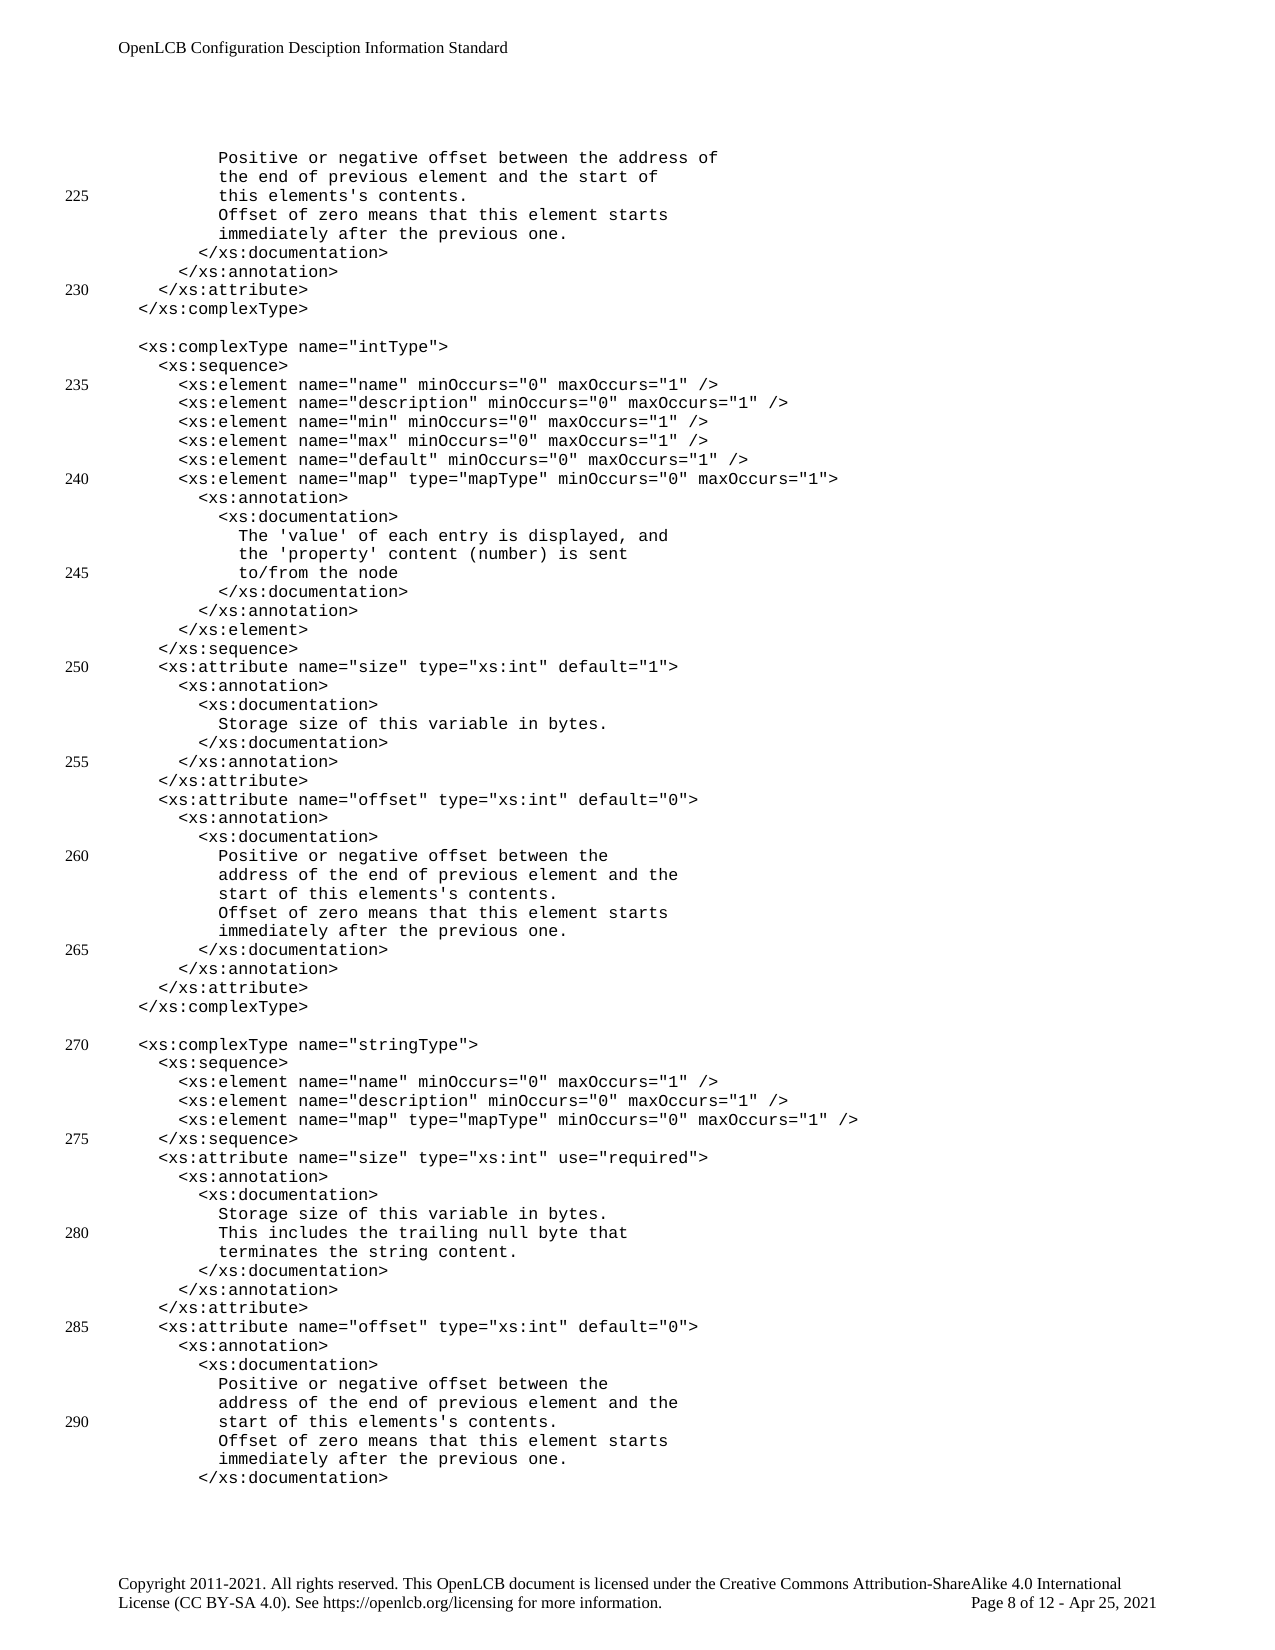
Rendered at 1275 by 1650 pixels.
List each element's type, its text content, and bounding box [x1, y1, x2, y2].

text immediately after the previous one. [118, 923, 1157, 942]
text Positive or negative offset between the [118, 1376, 1157, 1394]
text address of the end of previous element and the [118, 1394, 1157, 1413]
text <xs:element name="default" minOccurs="0" maxOccurs="1" /> [118, 452, 1157, 471]
text <xs:annotation> [118, 678, 1157, 697]
text </xs:attribute> [118, 1300, 1157, 1319]
text <xs:sequence> [118, 1055, 1157, 1074]
text </xs:annotation> [118, 753, 1157, 772]
text </xs:annotation> [118, 961, 1157, 979]
text This includes the trailing null byte that [118, 1225, 1157, 1243]
text <xs:documentation> [118, 1357, 1157, 1376]
text </xs:attribute> [118, 772, 1157, 791]
text <xs:attribute name="offset" type="xs:int" default="0"> [118, 791, 1157, 810]
text </xs:documentation> [118, 942, 1157, 961]
text </xs:annotation> [118, 1281, 1157, 1300]
text <xs:annotation> [118, 1338, 1157, 1357]
text the end of previous element and the start of [118, 169, 1157, 188]
text </xs:sequence> [118, 640, 1157, 659]
text </xs:documentation> [118, 1262, 1157, 1281]
text Offset of zero means that this element starts [118, 904, 1157, 923]
text address of the end of previous element and the [118, 866, 1157, 885]
text <xs:sequence> [118, 357, 1157, 376]
text Storage size of this variable in bytes. [118, 1206, 1157, 1225]
text <xs:documentation> [118, 508, 1157, 527]
text </xs:element> [118, 621, 1157, 640]
text </xs:documentation> [118, 1470, 1157, 1489]
text </xs:complexType> [118, 998, 1157, 1017]
text <xs:element name="min" minOccurs="0" maxOccurs="1" /> [118, 414, 1157, 433]
text Offset of zero means that this element starts [118, 1432, 1157, 1451]
text start of this elements's contents. [118, 885, 1157, 904]
text The 'value' of each entry is displayed, and [118, 527, 1157, 546]
text <xs:complexType name="intType"> [118, 338, 1157, 357]
text <xs:complexType name="stringType"> [118, 1036, 1157, 1055]
text <xs:element name="name" minOccurs="0" maxOccurs="1" /> [118, 1074, 1157, 1093]
text <xs:attribute name="offset" type="xs:int" default="0"> [118, 1319, 1157, 1338]
text </xs:attribute> [118, 282, 1157, 301]
text immediately after the previous one. [118, 225, 1157, 244]
text terminates the string content. [118, 1243, 1157, 1262]
text <xs:documentation> [118, 697, 1157, 716]
text <xs:annotation> [118, 810, 1157, 829]
text </xs:attribute> [118, 979, 1157, 998]
text Positive or negative offset between the address of [118, 150, 1157, 169]
text immediately after the previous one. [118, 1451, 1157, 1470]
text <xs:attribute name="size" type="xs:int" default="1"> [118, 659, 1157, 678]
text Positive or negative offset between the [118, 848, 1157, 866]
text <xs:element name="name" minOccurs="0" maxOccurs="1" /> [118, 376, 1157, 395]
text <xs:attribute name="size" type="xs:int" use="required"> [118, 1149, 1157, 1168]
text start of this elements's contents. [118, 1413, 1157, 1432]
text <xs:element name="map" type="mapType" minOccurs="0" maxOccurs="1"> [118, 471, 1157, 489]
text Storage size of this variable in bytes. [118, 716, 1157, 734]
text <xs:element name="description" minOccurs="0" maxOccurs="1" /> [118, 395, 1157, 414]
text to/from the node [118, 565, 1157, 584]
text </xs:annotation> [118, 263, 1157, 282]
text <xs:element name="map" type="mapType" minOccurs="0" maxOccurs="1" /> [118, 1112, 1157, 1130]
text </xs:documentation> [118, 244, 1157, 263]
text <xs:documentation> [118, 1187, 1157, 1206]
text this elements's contents. [118, 188, 1157, 207]
text </xs:complexType> [118, 301, 1157, 320]
text Offset of zero means that this element starts [118, 207, 1157, 225]
text </xs:sequence> [118, 1130, 1157, 1149]
text <xs:annotation> [118, 489, 1157, 508]
text <xs:documentation> [118, 829, 1157, 848]
text the 'property' content (number) is sent [118, 546, 1157, 565]
text </xs:documentation> [118, 734, 1157, 753]
text </xs:documentation> [118, 584, 1157, 602]
text <xs:element name="max" minOccurs="0" maxOccurs="1" /> [118, 433, 1157, 452]
text <xs:annotation> [118, 1168, 1157, 1187]
text </xs:annotation> [118, 602, 1157, 621]
text <xs:element name="description" minOccurs="0" maxOccurs="1" /> [118, 1093, 1157, 1112]
